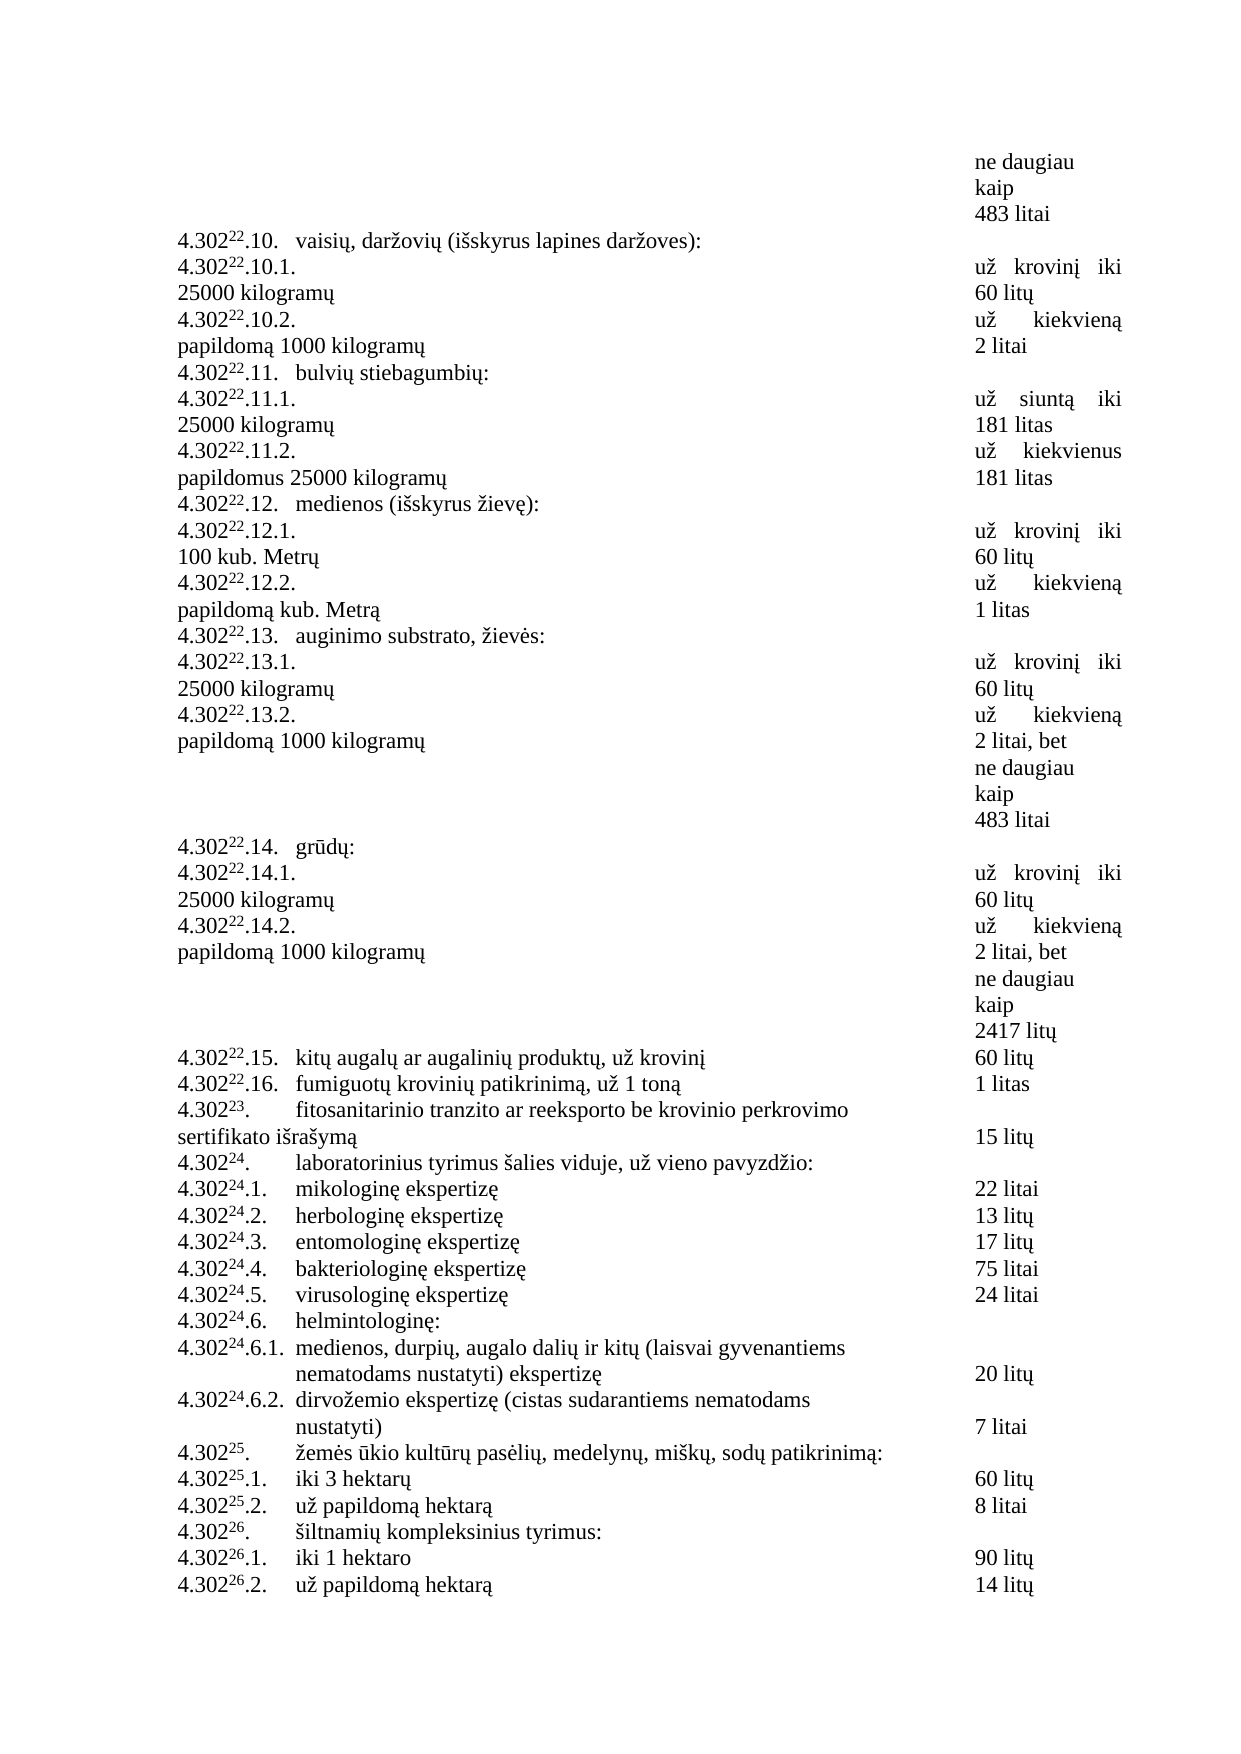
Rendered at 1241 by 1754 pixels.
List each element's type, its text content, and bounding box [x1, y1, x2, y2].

text 4.30222.11.2. už kiekvienus papildomus 25000 kilogramų 181 litas [177, 438, 1122, 490]
text 4.30222.10.2. už kiekvieną papildomą 1000 kilogramų 2 litai [177, 306, 1122, 358]
text 4.30224.2. herbologinę ekspertizę 13 litų [177, 1202, 1122, 1228]
text nematodams nustatyti) ekspertizę 20 litų [177, 1360, 1122, 1386]
text 4.30222.14.2. už kiekvieną papildomą 1000 kilogramų 2 litai, bet [177, 912, 1122, 965]
text 2417 litų [974, 1017, 1122, 1044]
text sertifikato išrašymą 15 litų [177, 1123, 1122, 1149]
text 4.30222.11. bulvių stiebagumbių: [177, 358, 1122, 385]
text 4.30226.1. iki 1 hektaro 90 litų [177, 1544, 1122, 1571]
text ne daugiau [974, 148, 1122, 174]
text ne daugiau [974, 754, 1122, 780]
text 4.30222.14. grūdų: [177, 833, 1122, 859]
text kaip [974, 991, 1122, 1017]
text 4.30222.13.2. už kiekvieną papildomą 1000 kilogramų 2 litai, bet [177, 701, 1122, 754]
text 4.30226. šiltnamių kompleksinius tyrimus: [177, 1518, 1122, 1544]
text kaip [974, 174, 1122, 200]
text 4.30226.2. už papildomą hektarą 14 litų [177, 1571, 1122, 1597]
text 4.30222.16. fumiguotų krovinių patikrinimą, už 1 toną 1 litas [177, 1070, 1122, 1096]
text 4.30224.4. bakteriologinę ekspertizę 75 litai [177, 1254, 1122, 1281]
text 4.30222.10.1. už krovinį iki 25000 kilogramų 60 litų [177, 253, 1122, 306]
text 4.30224.1. mikologinę ekspertizę 22 litai [177, 1176, 1122, 1202]
text 4.30225. žemės ūkio kultūrų pasėlių, medelynų, miškų, sodų patikrinimą: [177, 1439, 1122, 1465]
text 4.30223. fitosanitarinio tranzito ar reeksporto be krovinio perkrovimo [177, 1096, 1122, 1123]
text 4.30222.12. medienos (išskyrus žievę): [177, 490, 1122, 517]
text kaip [974, 780, 1122, 807]
text 4.30225.1. iki 3 hektarų 60 litų [177, 1465, 1122, 1492]
text 483 litai [974, 807, 1122, 833]
text 4.30224.6. helmintologinę: [177, 1307, 1122, 1334]
text 4.30224.5. virusologinę ekspertizę 24 litai [177, 1281, 1122, 1307]
text 4.30222.13. auginimo substrato, žievės: [177, 622, 1122, 648]
text 4.30225.2. už papildomą hektarą 8 litai [177, 1492, 1122, 1518]
text 4.30222.12.1. už krovinį iki 100 kub. Metrų 60 litų [177, 517, 1122, 569]
text 4.30224. laboratorinius tyrimus šalies viduje, už vieno pavyzdžio: [177, 1149, 1122, 1176]
text 483 litai [974, 200, 1122, 227]
text 4.30224.6.1. medienos, durpių, augalo dalių ir kitų (laisvai gyvenantiems [177, 1334, 1122, 1360]
text 4.30222.11.1. už siuntą iki 25000 kilogramų 181 litas [177, 385, 1122, 438]
text 4.30222.10. vaisių, daržovių (išskyrus lapines daržoves): [177, 227, 1122, 253]
text 4.30222.15. kitų augalų ar augalinių produktų, už krovinį 60 litų [177, 1044, 1122, 1070]
text 4.30222.14.1. už krovinį iki 25000 kilogramų 60 litų [177, 859, 1122, 912]
text 4.30222.12.2. už kiekvieną papildomą kub. Metrą 1 litas [177, 569, 1122, 622]
text 4.30224.3. entomologinę ekspertizę 17 litų [177, 1228, 1122, 1254]
text 4.30224.6.2. dirvožemio ekspertizę (cistas sudarantiems nematodams [177, 1386, 1122, 1413]
text 4.30222.13.1. už krovinį iki 25000 kilogramų 60 litų [177, 648, 1122, 701]
text ne daugiau [974, 965, 1122, 991]
text nustatyti) 7 litai [177, 1413, 1122, 1439]
